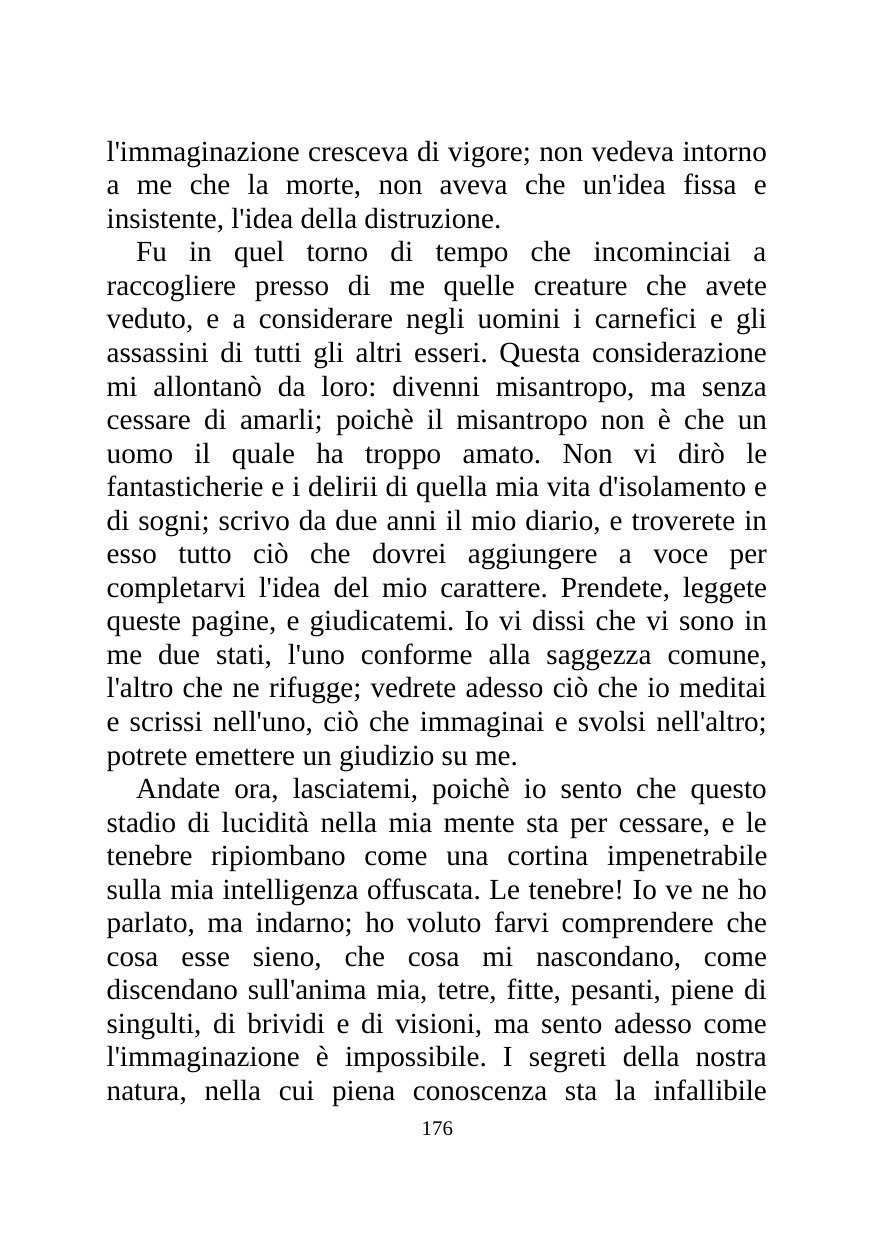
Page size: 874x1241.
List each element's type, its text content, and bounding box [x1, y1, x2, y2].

text l'immaginazione cresceva di vigore; non vedeva intorno a me che la morte, non aveva che un'idea fissa e insistente, l'idea della distruzione. [106, 134, 768, 234]
text Fu in quel torno di tempo che incominciai a raccogliere presso di me quelle creature che avete veduto, e a considerare negli uomini i carnefici e gli assassini di tutti gli altri esseri. Questa considerazione mi allontanò da loro: divenni misantropo, ma senza cessare di amarli; poichè il misantropo non è che un uomo il quale ha troppo amato. Non vi dirò le fantasticherie e i delirii di quella mia vita d'isolamento e di sogni; scrivo da due anni il mio diario, e troverete in esso tutto ciò che dovrei aggiungere a voce per completarvi l'idea del mio carattere. Prendete, leggete queste pagine, e giudicatemi. Io vi dissi che vi sono in me due stati, l'uno conforme alla saggezza comune, l'altro che ne rifugge; vedrete adesso ciò che io meditai e scrissi nell'uno, ciò che immaginai e svolsi nell'altro; potrete emettere un giudizio su me. [106, 234, 768, 771]
text Andate ora, lasciatemi, poichè io sento che questo stadio di lucidità nella mia mente sta per cessare, e le tenebre ripiombano come una cortina impenetrabile sulla mia intelligenza offuscata. Le tenebre! Io ve ne ho parlato, ma indarno; ho voluto farvi comprendere che cosa esse sieno, che cosa mi nascondano, come discendano sull'anima mia, tetre, fitte, pesanti, piene di singulti, di brividi e di visioni, ma sento adesso come l'immaginazione è impossibile. I segreti della nostra natura, nella cui piena conoscenza sta la infallibile [106, 771, 768, 1107]
